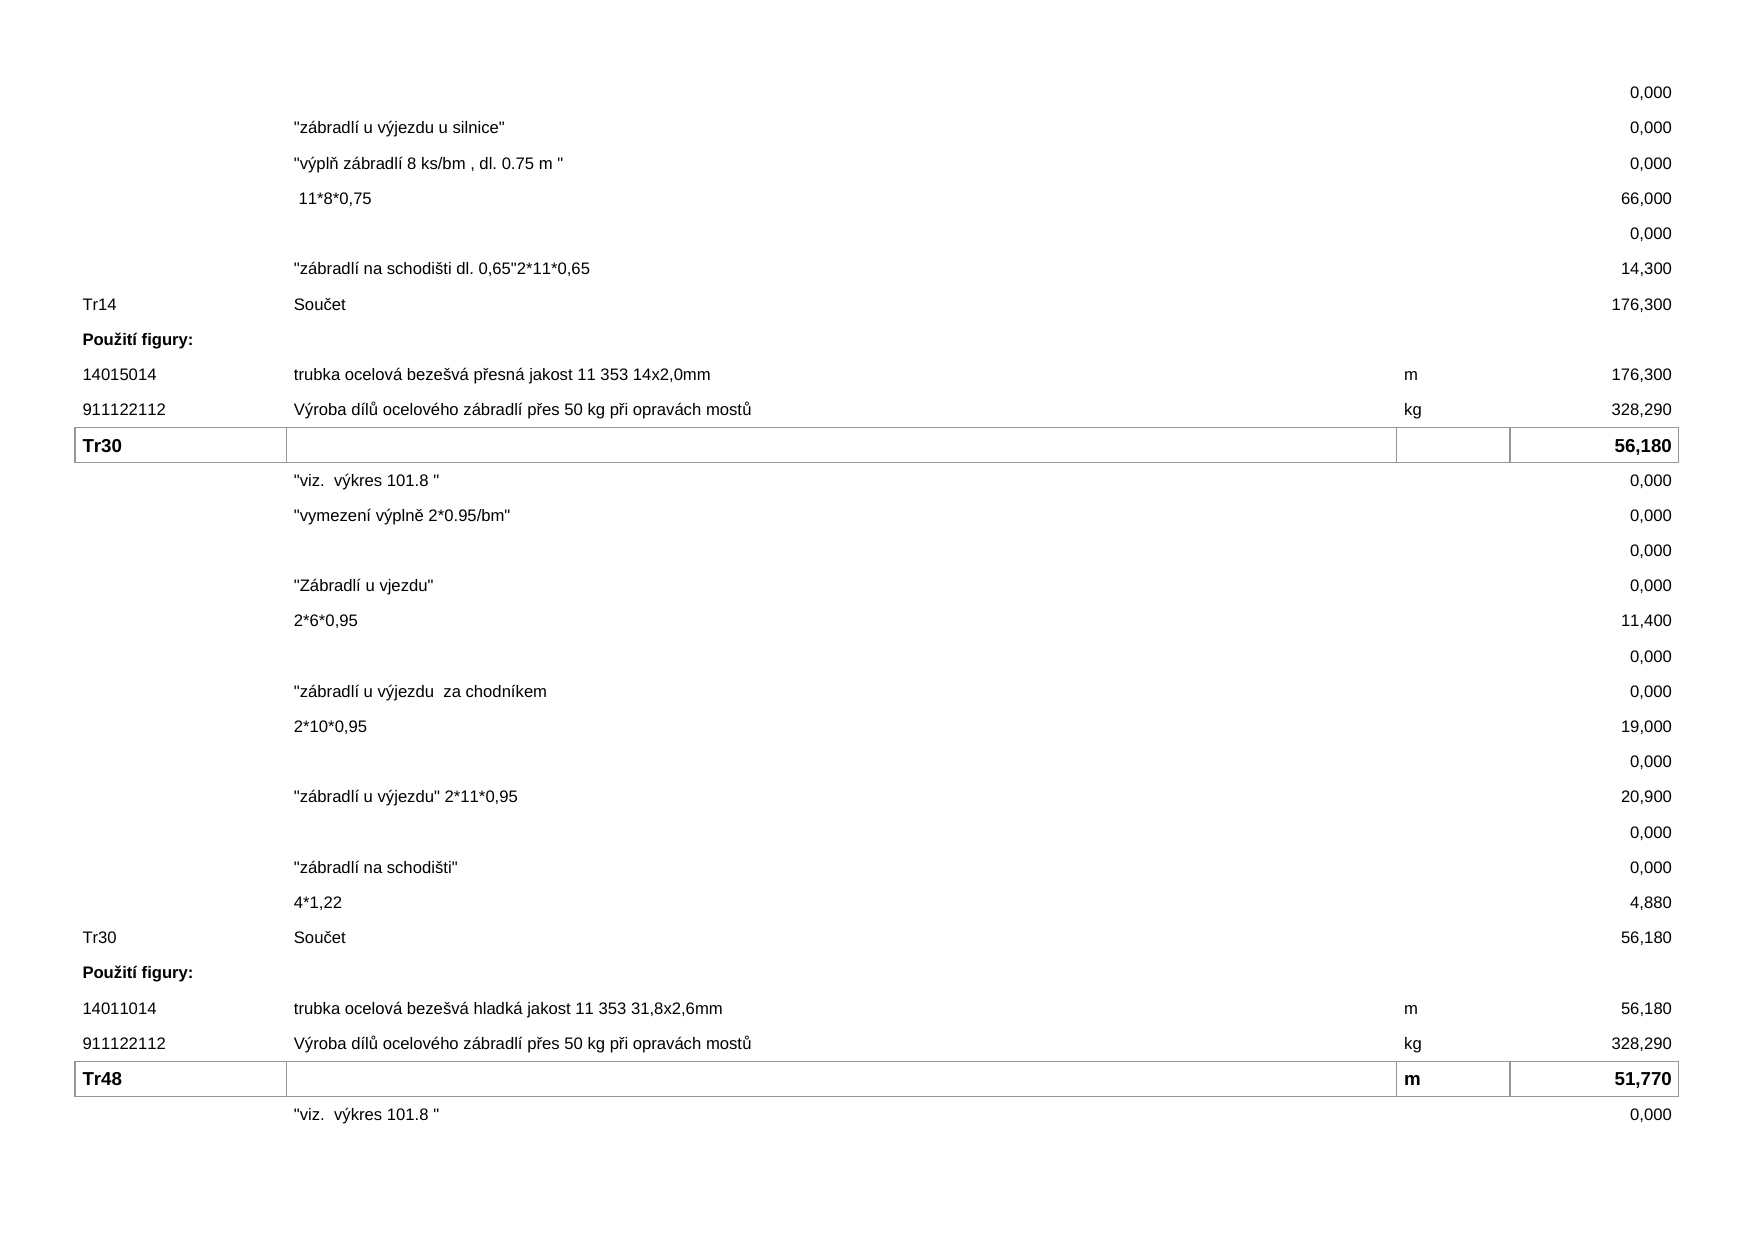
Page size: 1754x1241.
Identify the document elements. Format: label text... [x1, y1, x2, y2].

table_cell [1397, 920, 1510, 955]
table_cell [75, 814, 286, 849]
table_cell [75, 110, 286, 145]
table_cell m [1397, 357, 1510, 392]
table_cell Použití figury: [75, 955, 286, 990]
table_cell [286, 321, 1397, 357]
table_cell "zábradlí u výjezdu" 2*11*0,95 [286, 779, 1397, 814]
table_cell 911122112 [75, 392, 286, 427]
table_cell 11*8*0,75 [286, 181, 1397, 216]
table_cell [75, 498, 286, 533]
table_cell 0,000 [1510, 533, 1679, 568]
table_cell [75, 181, 286, 216]
table_cell 2*10*0,95 [286, 709, 1397, 744]
table_cell 0,000 [1510, 1097, 1679, 1131]
table_cell 911122112 [75, 1026, 286, 1061]
table_cell 20,900 [1510, 779, 1679, 814]
table_cell 56,180 [1510, 920, 1679, 955]
table_cell 0,000 [1510, 216, 1679, 251]
table_cell [1397, 638, 1510, 673]
table_cell 0,000 [1510, 814, 1679, 849]
table_cell 0,000 [1510, 568, 1679, 603]
table_cell 0,000 [1510, 145, 1679, 181]
table_cell [1397, 498, 1510, 533]
table_cell m [1397, 1062, 1509, 1096]
table_cell 56,180 [1511, 428, 1678, 462]
table_cell "zábradlí u výjezdu u silnice" [286, 110, 1397, 145]
table_cell [1397, 145, 1510, 181]
table_cell 51,770 [1511, 1062, 1678, 1096]
table_cell [1397, 814, 1510, 849]
table_cell 2*6*0,95 [286, 603, 1397, 638]
table_cell [286, 814, 1397, 849]
table_cell Tr30 [76, 428, 286, 462]
table_cell [1397, 1097, 1510, 1131]
table_cell [1397, 428, 1509, 462]
table_cell [75, 145, 286, 181]
table_cell [75, 709, 286, 744]
table_cell [1397, 744, 1510, 779]
table_cell Součet [286, 286, 1397, 321]
table_cell [75, 885, 286, 920]
table_cell 19,000 [1510, 709, 1679, 744]
table_cell 0,000 [1510, 850, 1679, 885]
table_cell Výroba dílů ocelového zábradlí přes 50 kg při opravách mostů [286, 392, 1397, 427]
table_cell [286, 216, 1397, 251]
table_cell [1397, 709, 1510, 744]
table_cell 0,000 [1510, 674, 1679, 709]
table_cell trubka ocelová bezešvá přesná jakost 11 353 14x2,0mm [286, 357, 1397, 392]
table_cell [75, 744, 286, 779]
table_cell [75, 674, 286, 709]
table_cell [1397, 603, 1510, 638]
table_cell [287, 428, 1396, 462]
table_cell [75, 638, 286, 673]
table_cell [286, 75, 1397, 110]
table_cell [1397, 216, 1510, 251]
table_cell "vymezení výplně 2*0.95/bm" [286, 498, 1397, 533]
table_cell 0,000 [1510, 110, 1679, 145]
table_cell 0,000 [1510, 498, 1679, 533]
table_cell 66,000 [1510, 181, 1679, 216]
table_cell 11,400 [1510, 603, 1679, 638]
table_cell [75, 850, 286, 885]
table_cell kg [1397, 392, 1510, 427]
table_cell "viz. výkres 101.8 " [286, 1097, 1397, 1131]
table_cell [286, 533, 1397, 568]
table_cell "výplň zábradlí 8 ks/bm , dl. 0.75 m " [286, 145, 1397, 181]
table_cell [75, 779, 286, 814]
table_cell Tr14 [75, 286, 286, 321]
table_cell "zábradlí na schodišti" [286, 850, 1397, 885]
table_cell [1397, 251, 1510, 286]
table_cell [1510, 321, 1679, 357]
table_cell 14015014 [75, 357, 286, 392]
table_cell 176,300 [1510, 357, 1679, 392]
table_cell [286, 638, 1397, 673]
table_cell 0,000 [1510, 463, 1679, 497]
table_cell [1397, 286, 1510, 321]
table_cell 0,000 [1510, 744, 1679, 779]
table_cell [1397, 533, 1510, 568]
table_cell [1397, 463, 1510, 497]
table_cell [75, 1097, 286, 1131]
table_cell 328,290 [1510, 392, 1679, 427]
table_cell [1397, 181, 1510, 216]
table_cell [75, 603, 286, 638]
table_cell Použití figury: [75, 321, 286, 357]
table_cell [1397, 568, 1510, 603]
table_cell 0,000 [1510, 75, 1679, 110]
table_cell [75, 533, 286, 568]
table_cell [75, 216, 286, 251]
table_cell 56,180 [1510, 990, 1679, 1026]
table_cell [1397, 955, 1510, 990]
table_cell 4*1,22 [286, 885, 1397, 920]
table_cell [286, 955, 1397, 990]
table_cell [75, 75, 286, 110]
table_cell [1397, 75, 1510, 110]
table_cell [287, 1062, 1396, 1096]
table_cell [286, 744, 1397, 779]
table_cell Součet [286, 920, 1397, 955]
table_cell [1510, 955, 1679, 990]
table_cell Tr48 [76, 1062, 286, 1096]
table_cell [1397, 885, 1510, 920]
table_cell [1397, 110, 1510, 145]
table_cell Tr30 [75, 920, 286, 955]
table_cell trubka ocelová bezešvá hladká jakost 11 353 31,8x2,6mm [286, 990, 1397, 1026]
table_cell [1397, 779, 1510, 814]
table_cell 14,300 [1510, 251, 1679, 286]
table_cell "Zábradlí u vjezdu" [286, 568, 1397, 603]
table_cell "viz. výkres 101.8 " [286, 463, 1397, 497]
table_cell 14011014 [75, 990, 286, 1026]
table_cell "zábradlí u výjezdu za chodníkem [286, 674, 1397, 709]
table_cell m [1397, 990, 1510, 1026]
table_cell [1397, 674, 1510, 709]
table_cell 4,880 [1510, 885, 1679, 920]
table_cell [75, 568, 286, 603]
table_cell 328,290 [1510, 1026, 1679, 1061]
table_cell 176,300 [1510, 286, 1679, 321]
table_cell [75, 251, 286, 286]
table_cell 0,000 [1510, 638, 1679, 673]
table_cell kg [1397, 1026, 1510, 1061]
table_cell [1397, 321, 1510, 357]
table_cell "zábradlí na schodišti dl. 0,65"2*11*0,65 [286, 251, 1397, 286]
table_cell Výroba dílů ocelového zábradlí přes 50 kg při opravách mostů [286, 1026, 1397, 1061]
table_cell [75, 463, 286, 497]
table_cell [1397, 850, 1510, 885]
